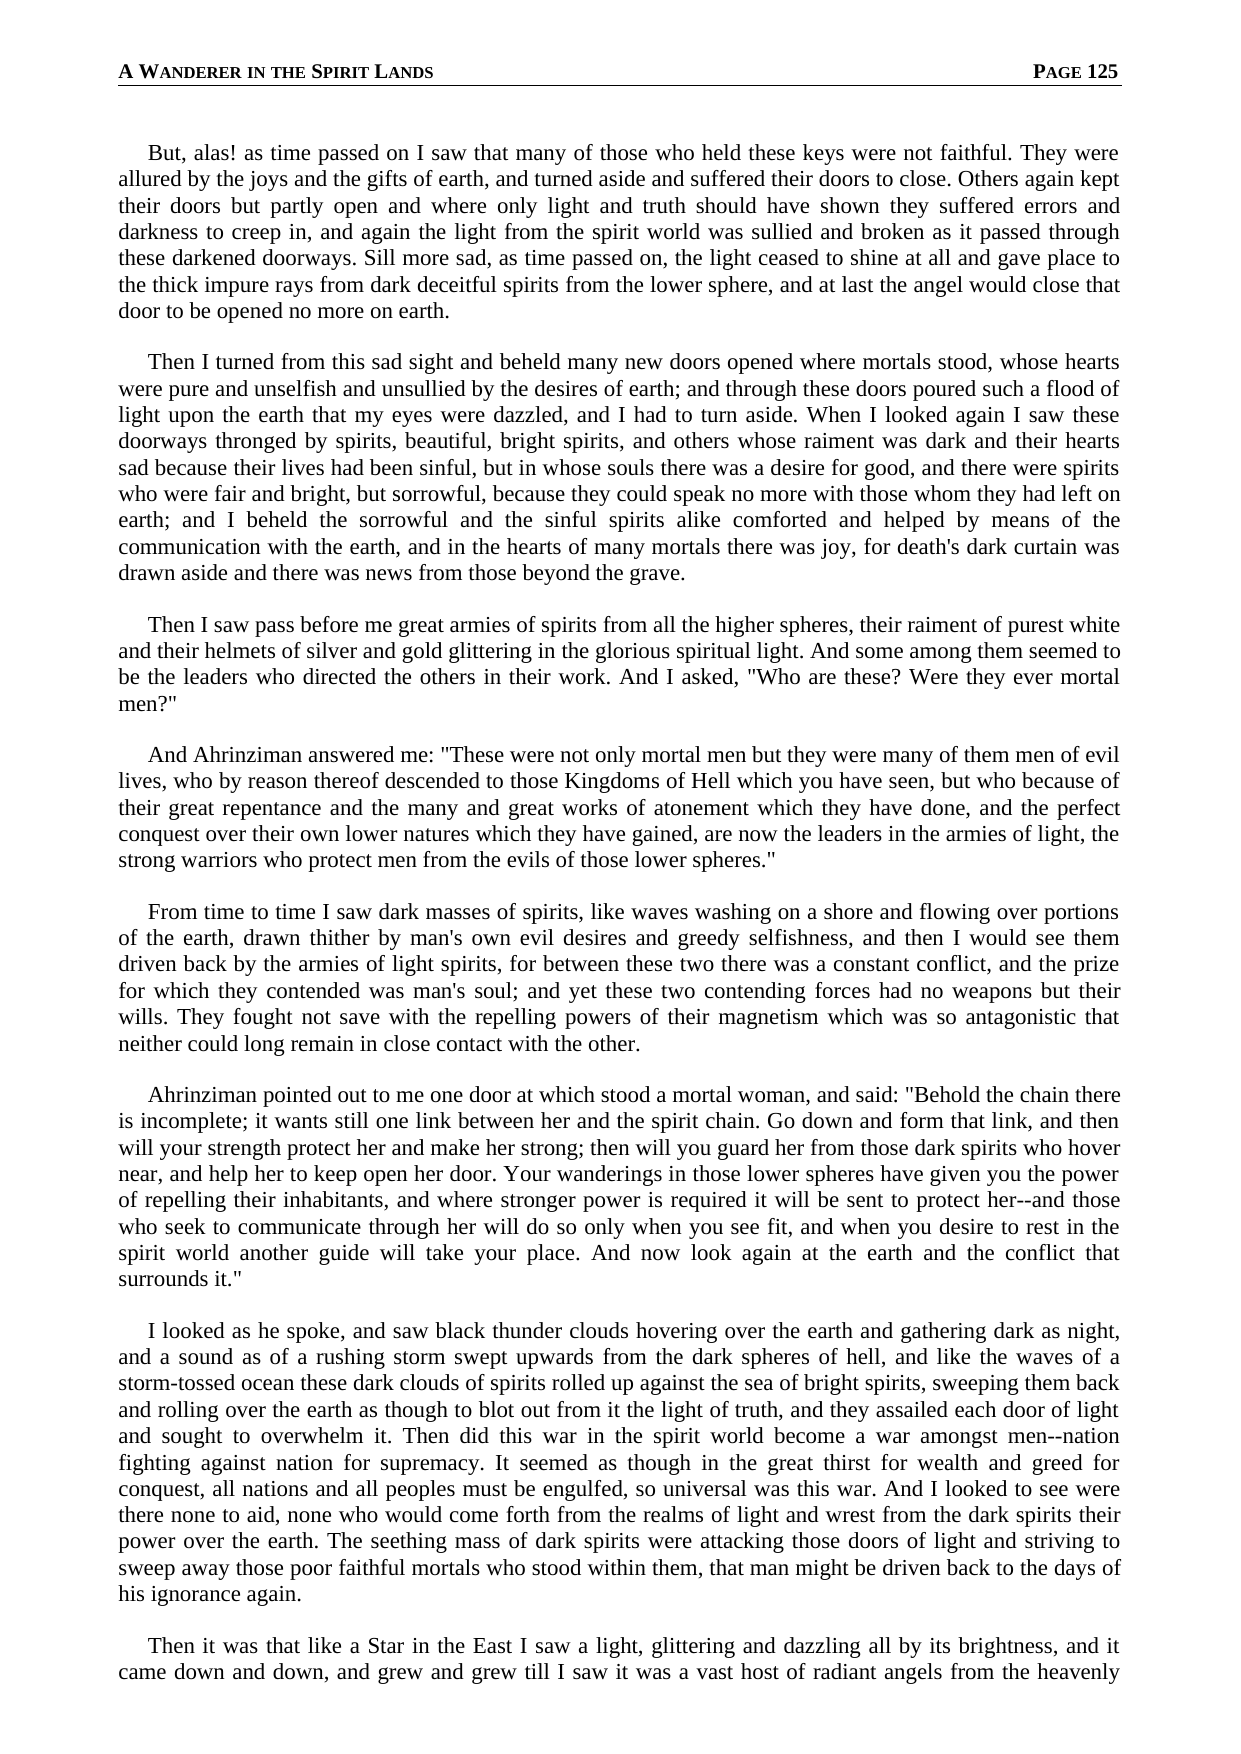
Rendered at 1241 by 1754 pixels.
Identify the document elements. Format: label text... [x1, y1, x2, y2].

text Ahrinziman pointed out to me one door at which stood a mortal woman, and said: "Behold the chain there is incomplete; it wants still one link between her and the spirit chain. Go down and form that link, and then will your strength protect her and make her strong; then will you guard her from those dark spirits who hover near, and help her to keep open her door. Your wanderings in those lower spheres have given you the power of repelling their inhabitants, and where stronger power is required it will be sent to protect her--and those who seek to communicate through her will do so only when you see fit, and when you desire to rest in the spirit world another guide will take your place. And now look again at the earth and the conflict that surrounds it." [118, 1081, 1122, 1292]
text But, alas! as time passed on I saw that many of those who held these keys were not faithful. They were allured by the joys and the gifts of earth, and turned aside and suffered their doors to close. Others again kept their doors but partly open and where only light and truth should have shown they suffered errors and darkness to creep in, and again the light from the spirit world was sullied and broken as it passed through these darkened doorways. Sill more sad, as time passed on, the light ceased to shine at all and gave place to the thick impure rays from dark deceitful spirits from the lower sphere, and at last the angel would close that door to be opened no more on earth. [118, 139, 1122, 323]
text Then I turned from this sad sight and beheld many new doors opened where mortals stood, whose hearts were pure and unselfish and unsullied by the desires of earth; and through these doors poured such a flood of light upon the earth that my eyes were dazzled, and I had to turn aside. When I looked again I saw these doorways thronged by spirits, beautiful, bright spirits, and others whose raiment was dark and their hearts sad because their lives had been sinful, but in whose souls there was a desire for good, and there were spirits who were fair and bright, but sorrowful, because they could speak no more with those whom they had left on earth; and I beheld the sorrowful and the sinful spirits alike comforted and helped by means of the communication with the earth, and in the hearts of many mortals there was joy, for death's dark curtain was drawn aside and there was news from those beyond the grave. [118, 348, 1122, 586]
text From time to time I saw dark masses of spirits, like waves washing on a shore and flowing over portions of the earth, drawn thither by man's own evil desires and greedy selfishness, and then I would see them driven back by the armies of light spirits, for between these two there was a constant conflict, and the prize for which they contended was man's soul; and yet these two contending forces had no weapons but their wills. They fought not save with the repelling powers of their magnetism which was so antagonistic that neither could long remain in close contact with the other. [118, 898, 1122, 1056]
text And Ahrinziman answered me: "These were not only mortal men but they were many of them men of evil lives, who by reason thereof descended to those Kingdoms of Hell which you have seen, but who because of their great repentance and the many and great works of atonement which they have done, and the perfect conquest over their own lower natures which they have gained, are now the leaders in the armies of light, the strong warriors who protect men from the evils of those lower spheres." [118, 741, 1122, 873]
text I looked as he spoke, and saw black thunder clouds hovering over the earth and gathering dark as night, and a sound as of a rushing storm swept upwards from the dark spheres of hell, and like the waves of a storm-tossed ocean these dark clouds of spirits rolled up against the sea of bright spirits, sweeping them back and rolling over the earth as though to blot out from it the light of truth, and they assailed each door of light and sought to overwhelm it. Then did this war in the spirit world become a war amongst men--nation fighting against nation for supremacy. It seemed as though in the great thirst for wealth and greed for conquest, all nations and all peoples must be engulfed, so universal was this war. And I looked to see were there none to aid, none who would come forth from the realms of light and wrest from the dark spirits their power over the earth. The seething mass of dark spirits were attacking those doors of light and striving to sweep away those poor faithful mortals who stood within them, that man might be driven back to the days of his ignorance again. [118, 1317, 1122, 1607]
text Then it was that like a Star in the East I saw a light, glittering and dazzling all by its brightness, and it came down and down, and grew and grew till I saw it was a vast host of radiant angels from the heavenly [118, 1632, 1122, 1684]
text Then I saw pass before me great armies of spirits from all the higher spheres, their raiment of purest white and their helmets of silver and gold glittering in the glorious spiritual light. And some among them seemed to be the leaders who directed the others in their work. And I asked, "Who are these? Were they ever mortal men?" [118, 611, 1122, 716]
